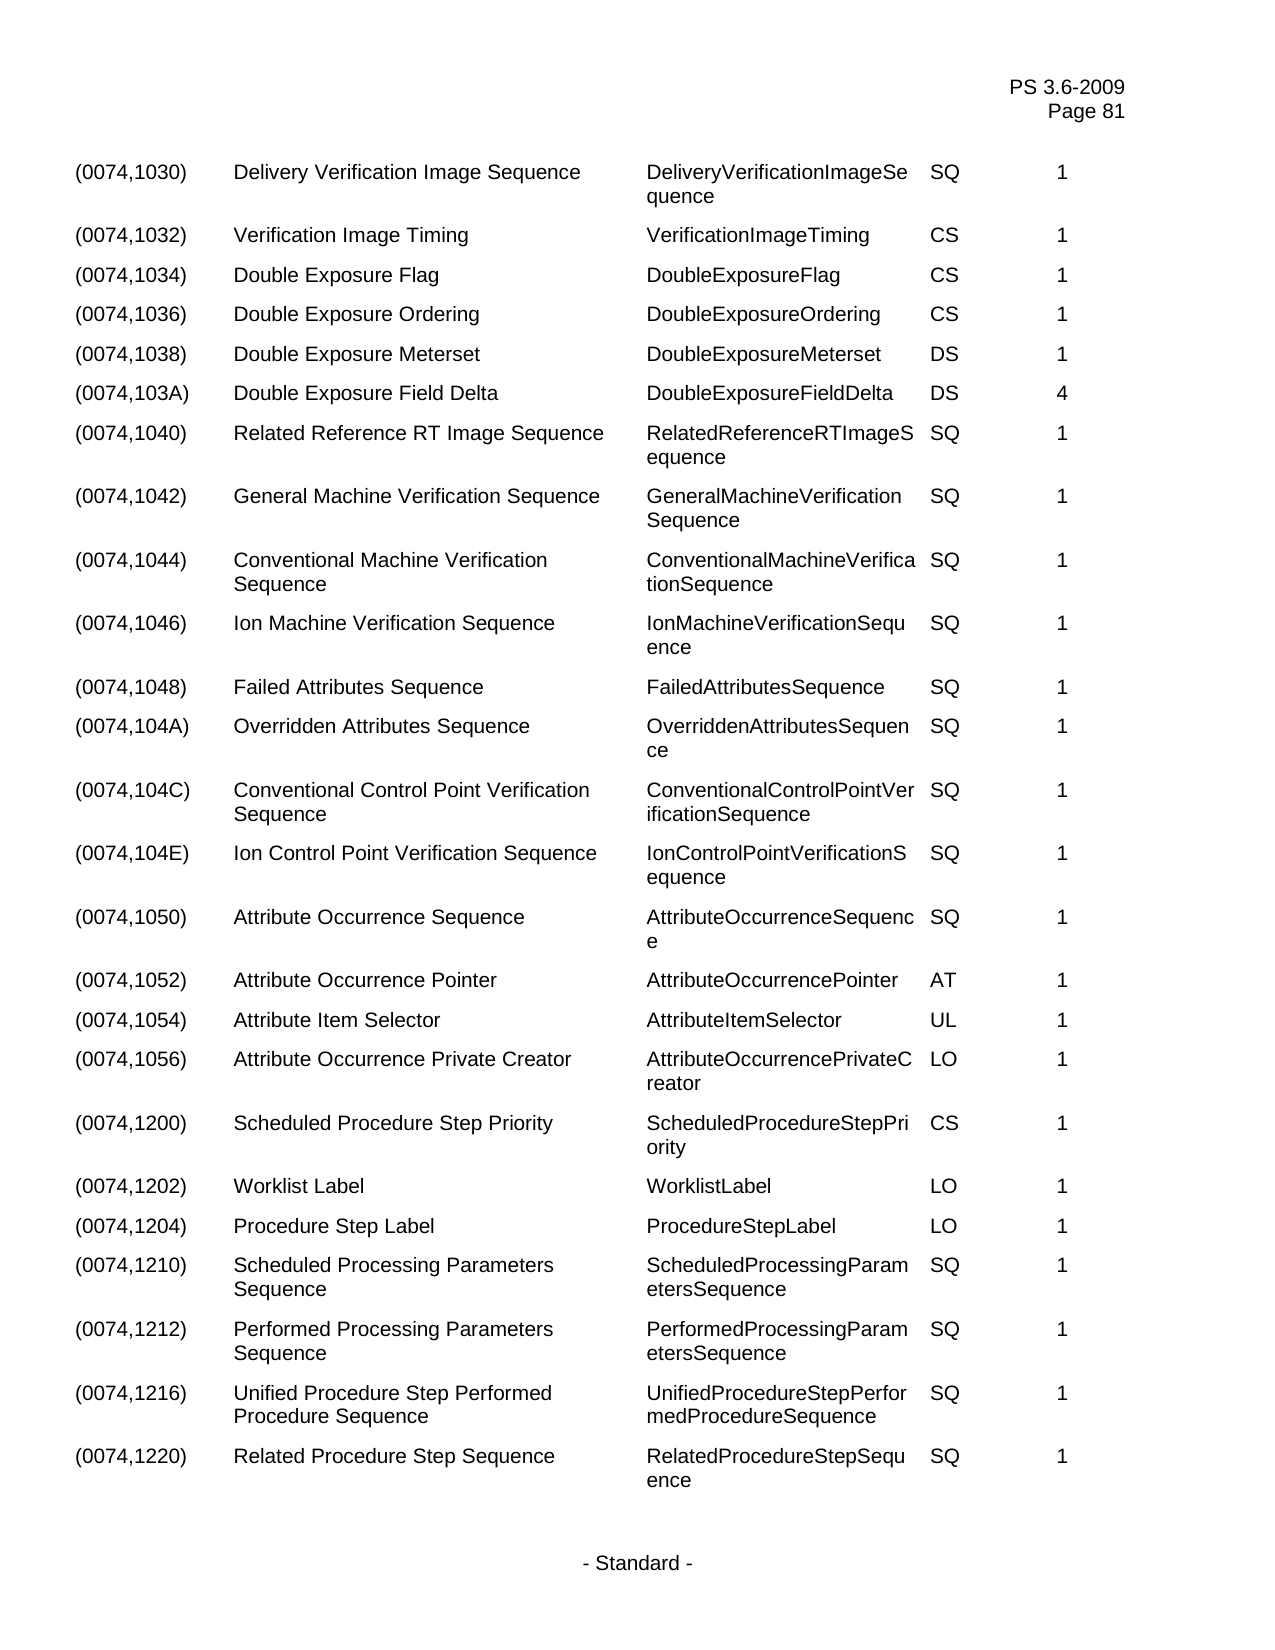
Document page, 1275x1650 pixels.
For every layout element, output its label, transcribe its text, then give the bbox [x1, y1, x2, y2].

table_cell DS [923, 371, 1049, 411]
table_cell 1 [1049, 150, 1116, 213]
table_cell Related Reference RT Image Sequence [226, 411, 639, 474]
table_cell FailedAttributesSequence [639, 665, 923, 704]
table_cell LO [923, 1165, 1049, 1204]
table_cell 1 [1049, 214, 1116, 253]
table_cell DoubleExposureFlag [639, 253, 923, 292]
table_cell Procedure Step Label [226, 1204, 639, 1244]
table_cell 1 [1049, 538, 1116, 602]
table_cell LO [923, 1038, 1049, 1101]
table_cell UnifiedProcedureStepPerformedProcedureSequence [639, 1371, 923, 1434]
table_cell [1116, 998, 1211, 1038]
table_cell 1 [1049, 1244, 1116, 1307]
table_cell [1116, 214, 1211, 253]
table_cell DeliveryVerificationImageSequence [639, 150, 923, 213]
table_cell ConventionalControlPointVerificationSequence [639, 768, 923, 832]
table_cell 1 [1049, 1434, 1116, 1498]
table_cell SQ [923, 705, 1049, 768]
table_cell [1116, 371, 1211, 411]
table_cell 1 [1049, 1165, 1116, 1204]
table_cell Failed Attributes Sequence [226, 665, 639, 704]
table_cell 1 [1049, 895, 1116, 959]
table_cell [1116, 705, 1211, 768]
table_cell 1 [1049, 832, 1116, 895]
table_cell Performed Processing Parameters Sequence [226, 1307, 639, 1371]
table_cell SQ [923, 665, 1049, 704]
table_cell ScheduledProcedureStepPriority [639, 1101, 923, 1165]
table_cell [1116, 538, 1211, 602]
table_cell [1116, 1038, 1211, 1101]
table_cell SQ [923, 411, 1049, 474]
table_cell 1 [1049, 475, 1116, 538]
table_cell (0074,1056) [68, 1038, 226, 1101]
table_cell UL [923, 998, 1049, 1038]
table_cell Attribute Occurrence Private Creator [226, 1038, 639, 1101]
table_cell (0074,1042) [68, 475, 226, 538]
table_cell General Machine Verification Sequence [226, 475, 639, 538]
table_cell AttributeOccurrenceSequence [639, 895, 923, 959]
table_cell 1 [1049, 411, 1116, 474]
table_cell DoubleExposureFieldDelta [639, 371, 923, 411]
table_cell 1 [1049, 665, 1116, 704]
table_cell [1116, 1307, 1211, 1371]
table_cell ProcedureStepLabel [639, 1204, 923, 1244]
table_cell [1116, 832, 1211, 895]
table_cell (0074,1054) [68, 998, 226, 1038]
table_cell 1 [1049, 1204, 1116, 1244]
table_cell 1 [1049, 1038, 1116, 1101]
table_cell Conventional Control Point Verification Sequence [226, 768, 639, 832]
table_cell [1116, 665, 1211, 704]
table_cell DoubleExposureMeterset [639, 332, 923, 371]
table_cell RelatedReferenceRTImageSequence [639, 411, 923, 474]
table_cell [1116, 475, 1211, 538]
table_cell (0074,1046) [68, 602, 226, 665]
table_cell (0074,1030) [68, 150, 226, 213]
table_cell (0074,104C) [68, 768, 226, 832]
table_cell CS [923, 253, 1049, 292]
table_cell (0074,1210) [68, 1244, 226, 1307]
table_cell [1116, 293, 1211, 332]
table_cell Conventional Machine Verification Sequence [226, 538, 639, 602]
table_cell (0074,1044) [68, 538, 226, 602]
table_cell ConventionalMachineVerificationSequence [639, 538, 923, 602]
table_cell GeneralMachineVerificationSequence [639, 475, 923, 538]
table_cell 1 [1049, 1371, 1116, 1434]
table_cell SQ [923, 768, 1049, 832]
table_cell RelatedProcedureStepSequence [639, 1434, 923, 1498]
table_cell AttributeOccurrencePointer [639, 959, 923, 998]
table_cell SQ [923, 1371, 1049, 1434]
table_cell (0074,1036) [68, 293, 226, 332]
table_cell LO [923, 1204, 1049, 1244]
table_cell (0074,1032) [68, 214, 226, 253]
table_cell Delivery Verification Image Sequence [226, 150, 639, 213]
table_cell Verification Image Timing [226, 214, 639, 253]
table_cell 1 [1049, 998, 1116, 1038]
table_cell 4 [1049, 371, 1116, 411]
table_cell [1116, 602, 1211, 665]
table_cell Scheduled Processing Parameters Sequence [226, 1244, 639, 1307]
table_cell [1116, 253, 1211, 292]
table_cell OverriddenAttributesSequence [639, 705, 923, 768]
table_cell (0074,1200) [68, 1101, 226, 1165]
table_cell Double Exposure Flag [226, 253, 639, 292]
table_cell 1 [1049, 768, 1116, 832]
table_cell Ion Machine Verification Sequence [226, 602, 639, 665]
table_cell [1116, 1165, 1211, 1204]
table_cell SQ [923, 538, 1049, 602]
table_cell SQ [923, 150, 1049, 213]
table_cell Double Exposure Ordering [226, 293, 639, 332]
table_cell (0074,1040) [68, 411, 226, 474]
table_cell IonControlPointVerificationSequence [639, 832, 923, 895]
table_cell CS [923, 214, 1049, 253]
table_cell 1 [1049, 602, 1116, 665]
table_cell CS [923, 1101, 1049, 1165]
table_cell Double Exposure Field Delta [226, 371, 639, 411]
table_cell 1 [1049, 332, 1116, 371]
table_cell Attribute Item Selector [226, 998, 639, 1038]
table_cell (0074,104E) [68, 832, 226, 895]
table_cell (0074,1204) [68, 1204, 226, 1244]
table_cell Attribute Occurrence Pointer [226, 959, 639, 998]
table_cell SQ [923, 1307, 1049, 1371]
table_cell Attribute Occurrence Sequence [226, 895, 639, 959]
table_cell PerformedProcessingParametersSequence [639, 1307, 923, 1371]
table_cell Ion Control Point Verification Sequence [226, 832, 639, 895]
table_cell 1 [1049, 1307, 1116, 1371]
table_cell 1 [1049, 1101, 1116, 1165]
table_cell [1116, 1244, 1211, 1307]
table_cell (0074,1048) [68, 665, 226, 704]
table_cell ScheduledProcessingParametersSequence [639, 1244, 923, 1307]
table_cell SQ [923, 1244, 1049, 1307]
table_cell Double Exposure Meterset [226, 332, 639, 371]
table_cell SQ [923, 1434, 1049, 1498]
table_cell 1 [1049, 705, 1116, 768]
table_cell [1116, 959, 1211, 998]
table_cell (0074,1038) [68, 332, 226, 371]
table_cell (0074,1202) [68, 1165, 226, 1204]
table_cell SQ [923, 895, 1049, 959]
table_cell [1116, 1371, 1211, 1434]
table_cell (0074,1216) [68, 1371, 226, 1434]
table_cell AttributeItemSelector [639, 998, 923, 1038]
table_cell (0074,1050) [68, 895, 226, 959]
table_cell 1 [1049, 293, 1116, 332]
table_cell SQ [923, 602, 1049, 665]
table_cell 1 [1049, 253, 1116, 292]
table_cell [1116, 150, 1211, 213]
table_cell Overridden Attributes Sequence [226, 705, 639, 768]
table_cell SQ [923, 832, 1049, 895]
table_cell (0074,1034) [68, 253, 226, 292]
table_cell (0074,1212) [68, 1307, 226, 1371]
table_cell WorklistLabel [639, 1165, 923, 1204]
table_cell [1116, 1101, 1211, 1165]
table_cell Unified Procedure Step Performed Procedure Sequence [226, 1371, 639, 1434]
table_cell [1116, 768, 1211, 832]
table_cell (0074,1220) [68, 1434, 226, 1498]
table_cell IonMachineVerificationSequence [639, 602, 923, 665]
table_cell 1 [1049, 959, 1116, 998]
table_cell [1116, 1434, 1211, 1498]
table_cell Worklist Label [226, 1165, 639, 1204]
table_cell DS [923, 332, 1049, 371]
table_cell [1116, 411, 1211, 474]
table_cell (0074,104A) [68, 705, 226, 768]
table_cell [1116, 895, 1211, 959]
table_cell SQ [923, 475, 1049, 538]
table_cell AttributeOccurrencePrivateCreator [639, 1038, 923, 1101]
table_cell DoubleExposureOrdering [639, 293, 923, 332]
table_cell CS [923, 293, 1049, 332]
table_cell [1116, 332, 1211, 371]
table_cell VerificationImageTiming [639, 214, 923, 253]
table_cell Scheduled Procedure Step Priority [226, 1101, 639, 1165]
table_cell AT [923, 959, 1049, 998]
table_cell (0074,1052) [68, 959, 226, 998]
table_cell (0074,103A) [68, 371, 226, 411]
table_cell Related Procedure Step Sequence [226, 1434, 639, 1498]
table_cell [1116, 1204, 1211, 1244]
